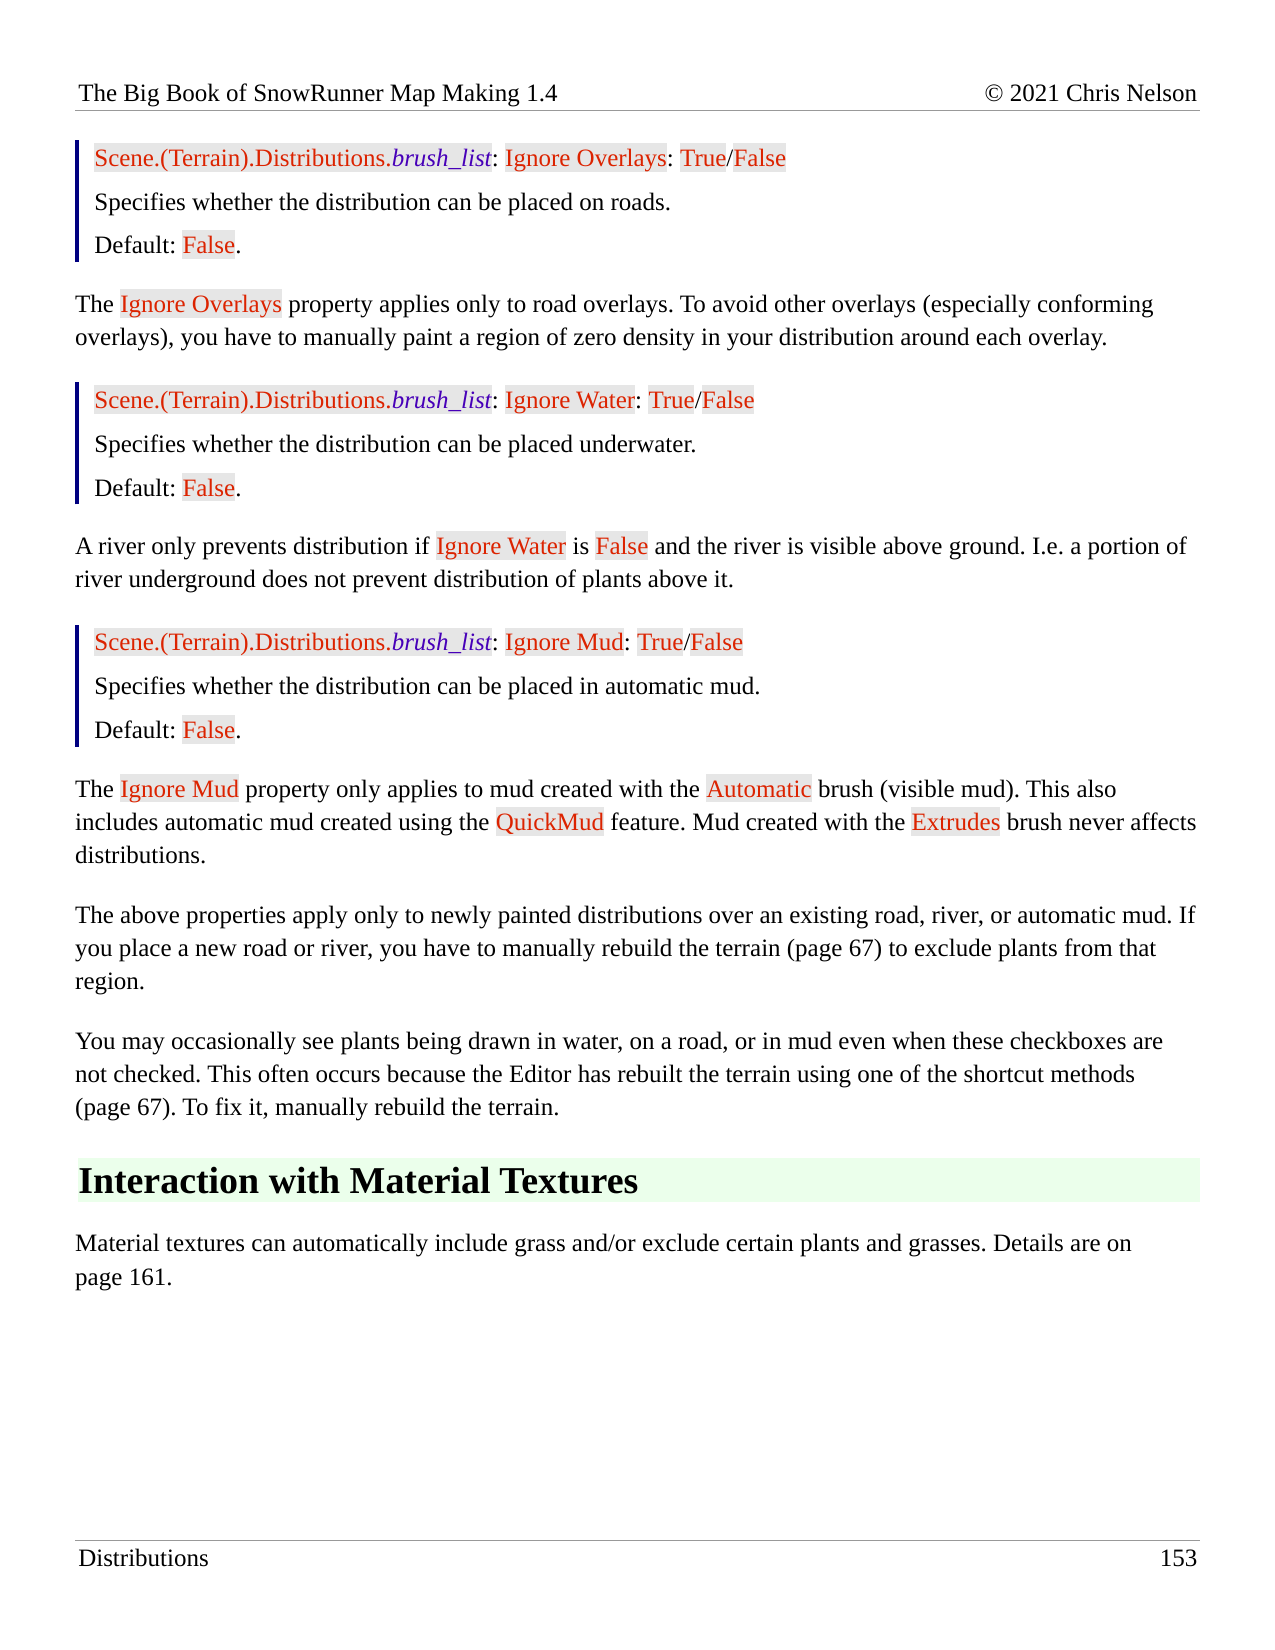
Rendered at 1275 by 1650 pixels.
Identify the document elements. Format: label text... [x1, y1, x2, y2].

text The Ignore Mud property only applies to mud created with the Automatic brush (visible mud). This also includes automatic mud created using the QuickMud feature. Mud created with the Extrudes brush never affects distributions. [75, 774, 1200, 868]
text Specifies whether the distribution can be placed underwater. [79, 426, 1200, 458]
text A river only prevents distribution if Ignore Water is False and the river is visible above ground. I.e. a portion of river underground does not prevent distribution of plants above it. [75, 531, 1200, 593]
text Default: False. [79, 470, 1200, 504]
text Scene.(Terrain).Distributions.brush_list: Ignore Mud: True/False [75, 624, 1200, 656]
text Scene.(Terrain).Distributions.brush_list: Ignore Water: True/False [79, 382, 1200, 414]
text Default: False. [79, 712, 1200, 747]
text Scene.(Terrain).Distributions.brush_list: Ignore Overlays: True/False [79, 140, 1200, 172]
text Material textures can automatically include grass and/or exclude certain plants and grasses. Details are on page 161. [75, 1228, 1200, 1290]
subtitle Interaction with Material Textures [78, 1158, 1200, 1202]
text The Ignore Overlays property applies only to road overlays. To avoid other overlays (especially conforming overlays), you have to manually paint a region of zero density in your distribution around each overlay. [75, 289, 1200, 351]
text You may occasionally see plants being drawn in water, on a road, or in mud even when these checkboxes are not checked. This often occurs because the Editor has rebuilt the terrain using one of the shortcut methods (page 67). To fix it, manually rebuild the terrain. [75, 1026, 1200, 1121]
text Specifies whether the distribution can be placed in automatic mud. [79, 668, 1200, 700]
text The above properties apply only to newly painted distributions over an existing road, river, or automatic mud. If you place a new road or river, you have to manually rebuild the terrain (page 67) to exclude plants from that region. [75, 900, 1200, 994]
text Default: False. [79, 227, 1200, 262]
text Specifies whether the distribution can be placed on roads. [79, 184, 1200, 215]
